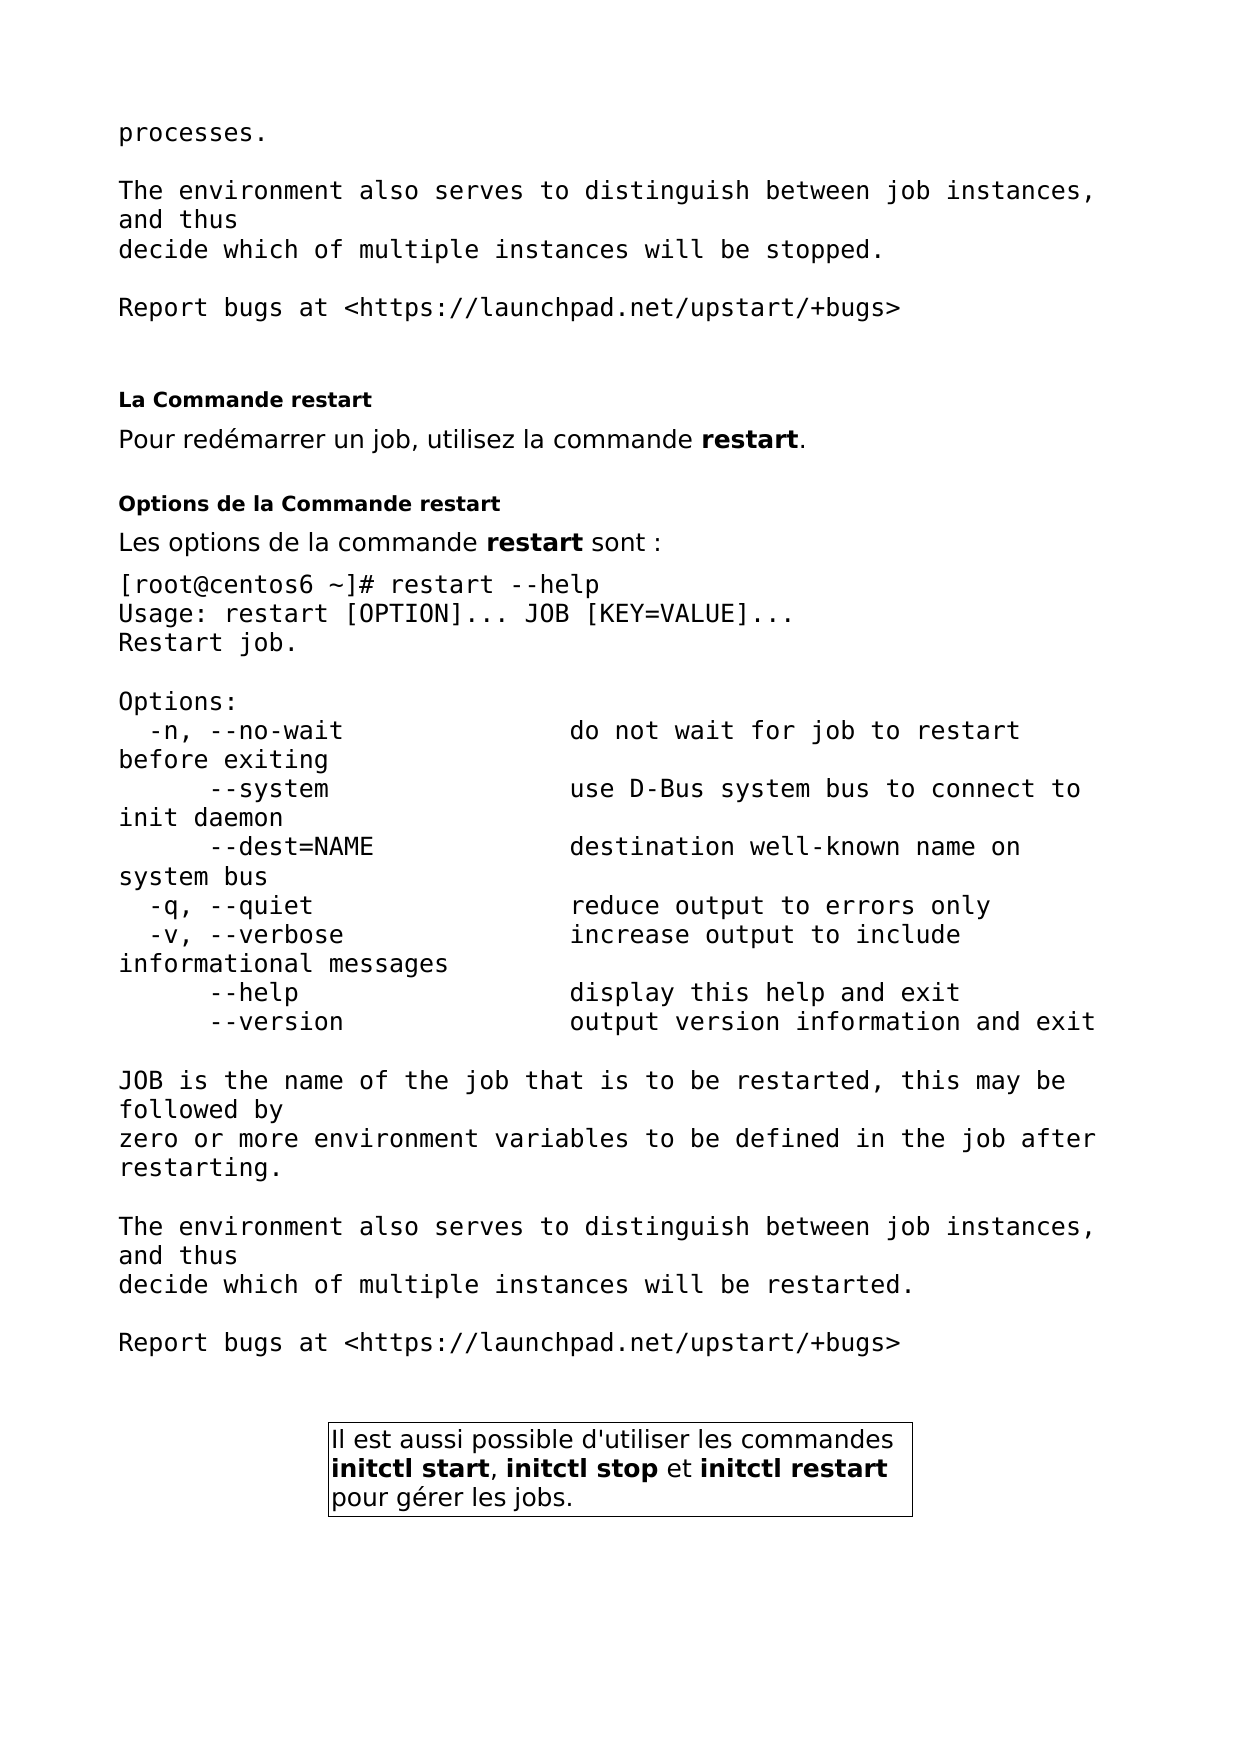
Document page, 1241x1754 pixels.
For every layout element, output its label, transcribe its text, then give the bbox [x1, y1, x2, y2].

text Pour redémarrer un job, utilisez la commande restart. [118, 425, 1122, 454]
text Les options de la commande restart sont : [118, 528, 1122, 558]
subtitle Options de la Commande restart [118, 492, 1122, 516]
table_header Il est aussi possible d'utiliser les commandes initctl start, initctl stop et initctl restart pour gérer les jobs. [329, 1423, 912, 1516]
text [root@centos6 ~]# restart --help Usage: restart [OPTION]... JOB [KEY=VALUE]... Restart job. Options: -n, --no-wait do not wait for job to restart before exiting --system use D-Bus system bus to connect to init daemon --dest=NAME destination well-known name on system bus -q, --quiet reduce output to errors only -v, --verbose increase output to include informational messages --help display this help and exit --version output version information and exit JOB is the name of the job that is to be restarted, this may be followed by zero or more environment variables to be defined in the job after restarting. The environment also serves to distinguish between job instances, and thus decide which of multiple instances will be restarted. Report bugs at <https://launchpad.net/upstart/+bugs> [118, 570, 1122, 1566]
subtitle La Commande restart [118, 388, 1122, 412]
text processes. The environment also serves to distinguish between job instances, and thus decide which of multiple instances will be stopped. Report bugs at <https://launchpad.net/upstart/+bugs> [118, 118, 1122, 351]
